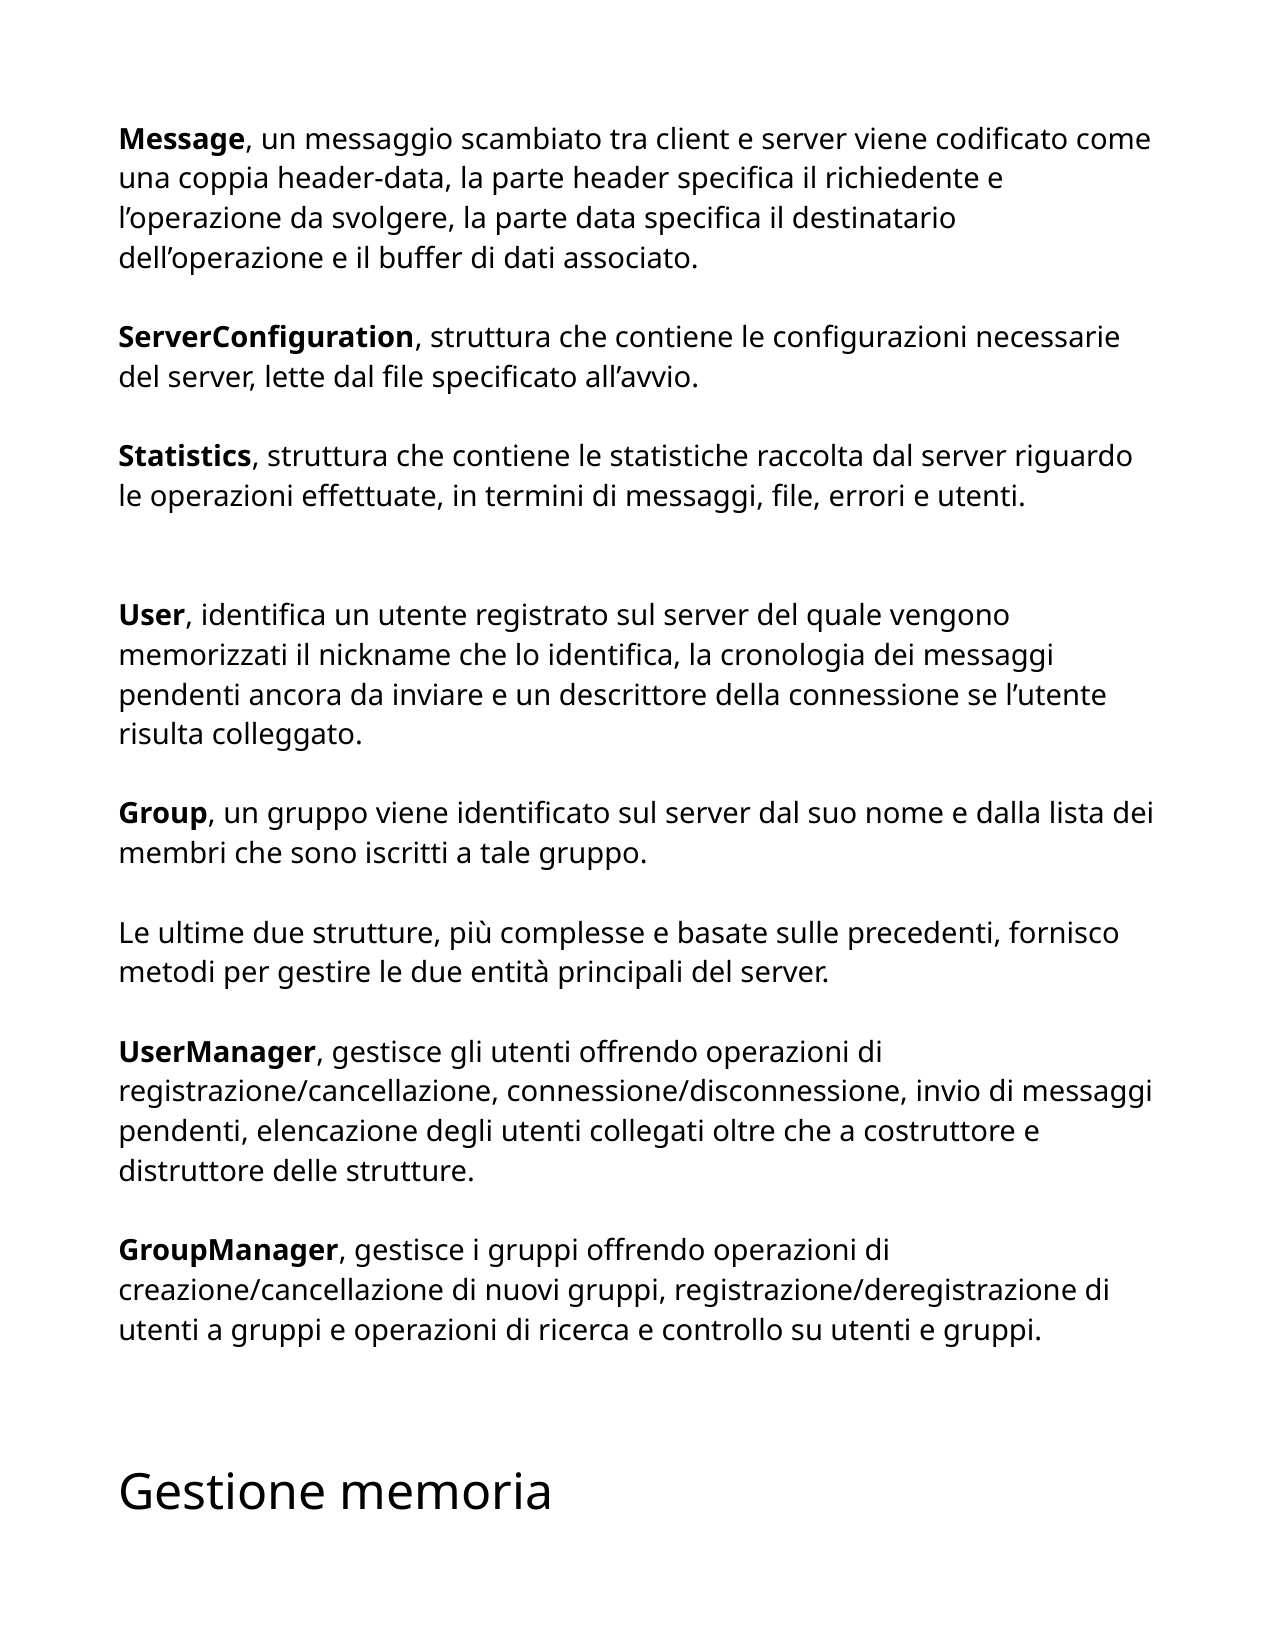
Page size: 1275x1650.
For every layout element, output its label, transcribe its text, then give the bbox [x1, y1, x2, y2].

text UserManager, gestisce gli utenti offrendo operazioni di registrazione/cancellazione, connessione/disconnessione, invio di messaggi pendenti, elencazione degli utenti collegati oltre che a costruttore e distruttore delle strutture. [118, 1031, 1157, 1190]
text Message, un messaggio scambiato tra client e server viene codificato come una coppia header-data, la parte header specifica il richiedente e l’operazione da svolgere, la parte data specifica il destinatario dell’operazione e il buffer di dati associato. [118, 118, 1157, 277]
text Gestione memoria [118, 1456, 1157, 1524]
text GroupManager, gestisce i gruppi offrendo operazioni di creazione/cancellazione di nuovi gruppi, registrazione/deregistrazione di utenti a gruppi e operazioni di ricerca e controllo su utenti e gruppi. [118, 1229, 1157, 1348]
text ServerConfiguration, struttura che contiene le configurazioni necessarie del server, lette dal file specificato all’avvio. [118, 317, 1157, 396]
text User, identifica un utente registrato sul server del quale vengono memorizzati il nickname che lo identifica, la cronologia dei messaggi pendenti ancora da inviare e un descrittore della connessione se l’utente risulta colleggato. [118, 594, 1157, 753]
text Group, un gruppo viene identificato sul server dal suo nome e dalla lista dei membri che sono iscritti a tale gruppo. [118, 793, 1157, 872]
text Le ultime due strutture, più complesse e basate sulle precedenti, fornisco metodi per gestire le due entità principali del server. [118, 912, 1157, 991]
text Statistics, struttura che contiene le statistiche raccolta dal server riguardo le operazioni effettuate, in termini di messaggi, file, errori e utenti. [118, 436, 1157, 515]
